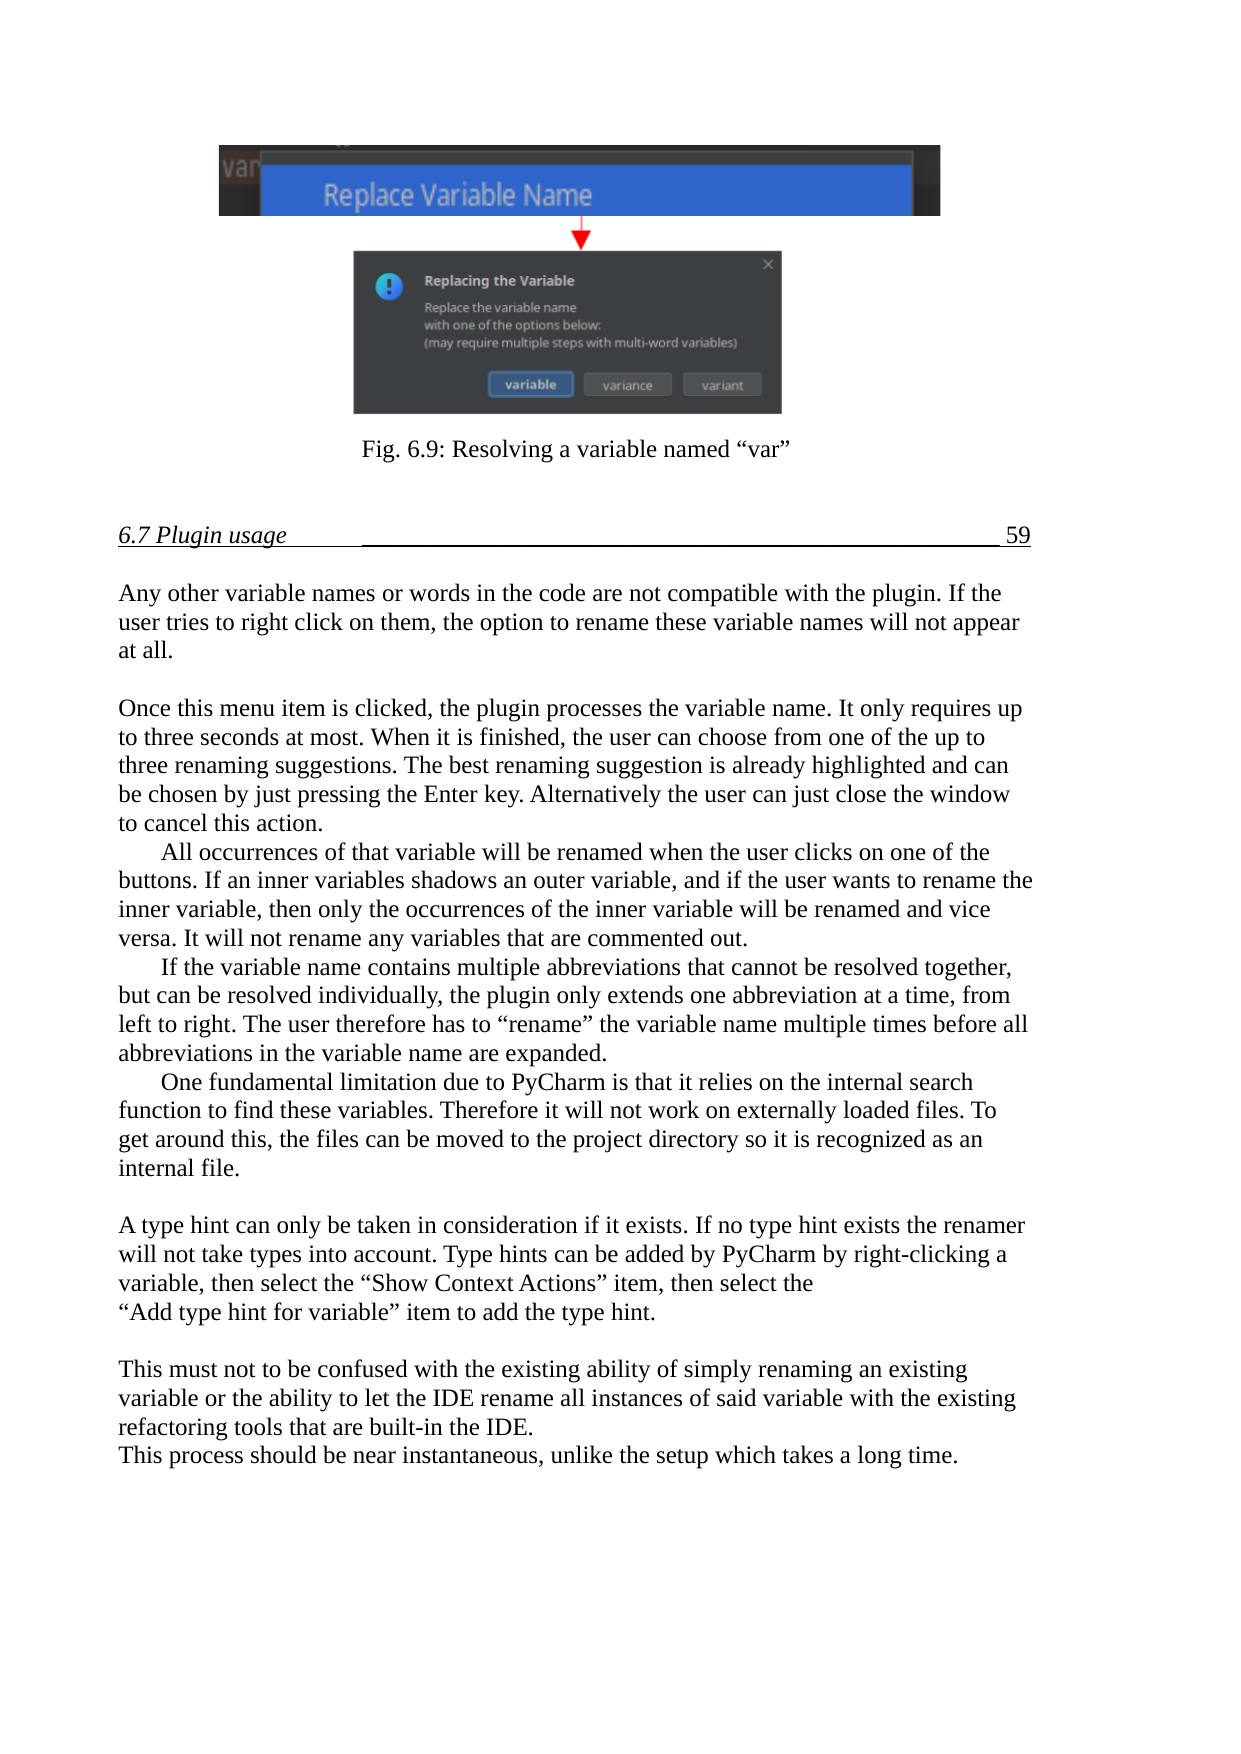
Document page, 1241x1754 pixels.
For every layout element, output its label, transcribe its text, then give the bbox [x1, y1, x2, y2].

text Any other variable names or words in the code are not compatible with the plugin. If the user tries to right click on them, the option to rename these variable names will not appear at all. [118, 578, 1033, 664]
text Once this menu item is clicked, the plugin processes the variable name. It only requires up to three seconds at most. When it is finished, the user can choose from one of the up to three renaming suggestions. The best renaming suggestion is already highlighted and can be chosen by just pressing the Enter key. Alternatively the user can just close the window to cancel this action. [118, 693, 1033, 837]
text “Add type hint for variable” item to add the type hint. [118, 1297, 1033, 1326]
text This process should be near instantaneous, unlike the setup which takes a long time. [118, 1441, 1033, 1469]
text 6.7 Plugin usage ___________________________________________________ 59 [118, 521, 1033, 549]
text Fig. 6.9: Resolving a variable named “var” [118, 434, 1033, 463]
text This must not to be confused with the existing ability of simply renaming an existing variable or the ability to let the IDE rename all instances of said variable with the existing refactoring tools that are built-in the IDE. [118, 1354, 1033, 1441]
text If the variable name contains multiple abbreviations that cannot be resolved together, but can be resolved individually, the plugin only extends one abbreviation at a time, from left to right. The user therefore has to “rename” the variable name multiple times before all abbreviations in the variable name are expanded. [118, 952, 1033, 1067]
text A type hint can only be taken in consideration if it exists. If no type hint exists the renamer will not take types into account. Type hints can be added by PyCharm by right-clicking a variable, then select the “Show Context Actions” item, then select the [118, 1211, 1033, 1297]
picture [218, 141, 941, 421]
text All occurrences of that variable will be renamed when the user clicks on one of the buttons. If an inner variables shadows an outer variable, and if the user wants to rename the inner variable, then only the occurrences of the inner variable will be renamed and vice versa. It will not rename any variables that are commented out. [118, 837, 1033, 952]
text One fundamental limitation due to PyCharm is that it relies on the internal search function to find these variables. Therefore it will not work on externally loaded files. To get around this, the files can be moved to the project directory so it is recognized as an internal file. [118, 1067, 1033, 1182]
